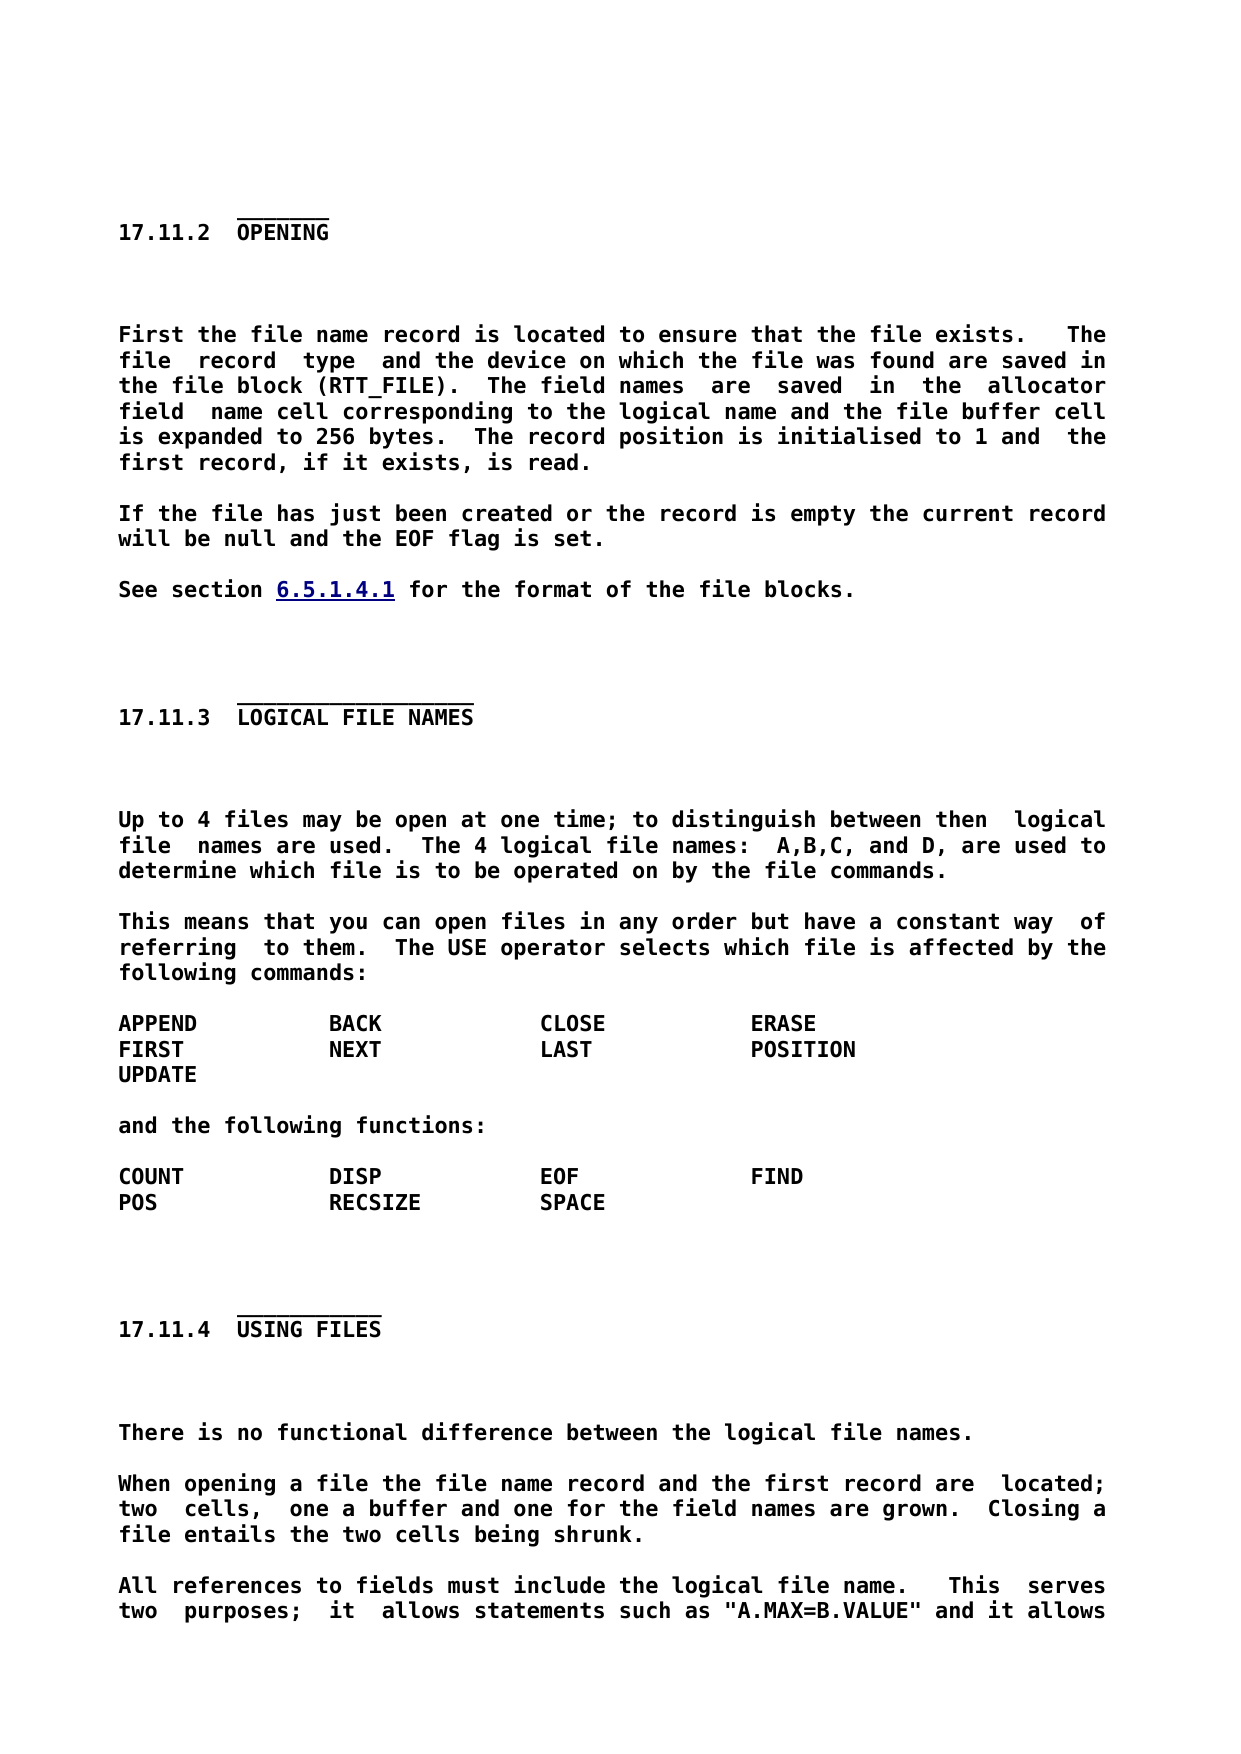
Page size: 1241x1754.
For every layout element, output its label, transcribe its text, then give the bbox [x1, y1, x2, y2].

text first record, if it exists, is read. [118, 450, 1122, 475]
text _______ [118, 195, 1122, 220]
text 17.11.3 LOGICAL FILE NAMES [118, 705, 1122, 731]
text There is no functional difference between the logical file names. [118, 1420, 1122, 1445]
text POS RECSIZE SPACE [118, 1190, 1122, 1216]
text If the file has just been created or the record is empty the current record [118, 501, 1122, 526]
text See section 6.5.1.4.1 for the format of the file blocks. [118, 577, 1122, 603]
text When opening a file the file name record and the first record are located; [118, 1471, 1122, 1496]
text __________________ [118, 679, 1122, 705]
text 17.11.2 OPENING [118, 220, 1122, 246]
text referring to them. The USE operator selects which file is affected by the [118, 935, 1122, 960]
text First the file name record is located to ensure that the file exists. The [118, 322, 1122, 348]
text two purposes; it allows statements such as "A.MAX=B.VALUE" and it allows [118, 1598, 1122, 1624]
text Up to 4 files may be open at one time; to distinguish between then logical [118, 807, 1122, 833]
text following commands: [118, 960, 1122, 986]
text field name cell corresponding to the logical name and the file buffer cell [118, 399, 1122, 424]
text All references to fields must include the logical file name. This serves [118, 1573, 1122, 1598]
text APPEND BACK CLOSE ERASE [118, 1011, 1122, 1037]
text file names are used. The 4 logical file names: A,B,C, and D, are used to [118, 833, 1122, 858]
text file entails the two cells being shrunk. [118, 1522, 1122, 1547]
text ___________ [118, 1292, 1122, 1318]
text 17.11.4 USING FILES [118, 1318, 1122, 1343]
text will be null and the EOF flag is set. [118, 526, 1122, 552]
text file record type and the device on which the file was found are saved in [118, 348, 1122, 373]
text This means that you can open files in any order but have a constant way of [118, 909, 1122, 935]
text UPDATE [118, 1062, 1122, 1088]
text two cells, one a buffer and one for the field names are grown. Closing a [118, 1496, 1122, 1522]
text determine which file is to be operated on by the file commands. [118, 858, 1122, 884]
text FIRST NEXT LAST POSITION [118, 1037, 1122, 1062]
text and the following functions: [118, 1113, 1122, 1139]
text COUNT DISP EOF FIND [118, 1164, 1122, 1190]
text the file block (RTT_FILE). The field names are saved in the allocator [118, 373, 1122, 399]
text is expanded to 256 bytes. The record position is initialised to 1 and the [118, 424, 1122, 450]
